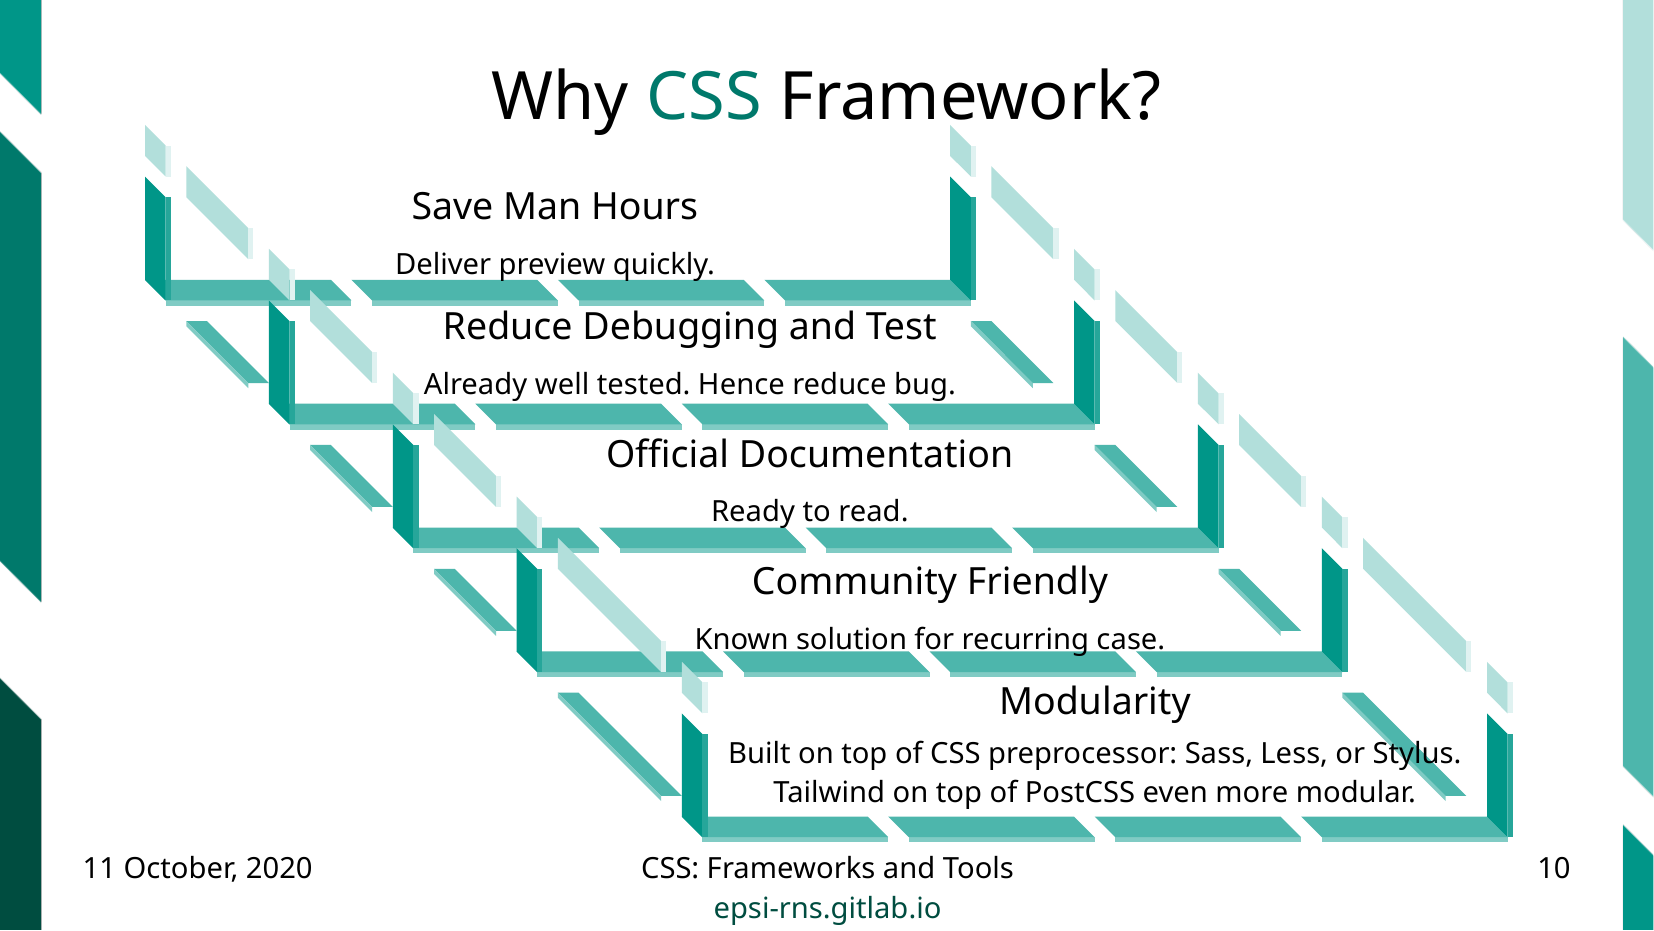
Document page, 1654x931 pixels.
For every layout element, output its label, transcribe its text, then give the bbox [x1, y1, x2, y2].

list Community Friendly Known solution for recurring case. [540, 555, 1321, 661]
list Save Man Hours Deliver preview quickly. [165, 180, 946, 288]
title Why CSS Framework? [82, 37, 1571, 151]
list Reduce Debugging and Test Already well tested. Hence reduce bug. [300, 300, 1081, 408]
list Official Documentation Ready to read. [420, 427, 1201, 535]
list Modularity Built on top of CSS preprocessor: Sass, Less, or Stylus. Tailwind on top of PostCSS even more modular. [705, 675, 1486, 813]
picture [0, 0, 1654, 931]
